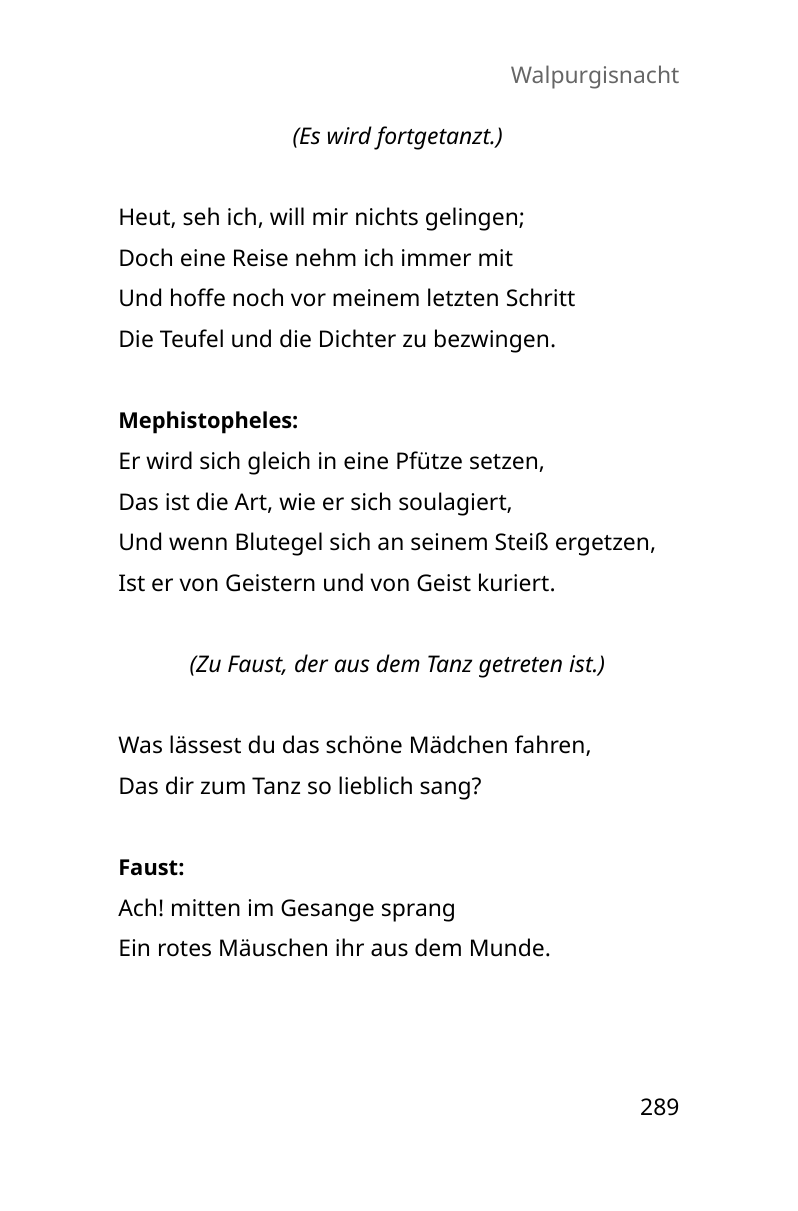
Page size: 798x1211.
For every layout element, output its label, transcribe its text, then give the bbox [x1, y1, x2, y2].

text Heut, seh ich, will mir nichts gelingen; Doch eine Reise nehm ich immer mit Und hoffe noch vor meinem letzten Schritt Die Teufel und die Dichter zu bezwingen. [118, 172, 679, 354]
text Faust: Ach! mitten im Gesange sprang Ein rotes Mäuschen ihr aus dem Munde. [118, 828, 679, 963]
text (Es wird fortgetanzt.) [118, 120, 679, 151]
text Mephistopheles: Er wird sich gleich in eine Pfütze setzen, Das ist die Art, wie er sich soulagiert, Und wenn Blutegel sich an seinem Steiß ergetzen, Ist er von Geistern und von Geist kuriert. [118, 381, 679, 598]
text Was lässest du das schöne Mädchen fahren, Das dir zum Tanz so lieblich sang? [118, 700, 679, 801]
text (Zu Faust, der aus dem Tanz getreten ist.) [118, 625, 679, 679]
